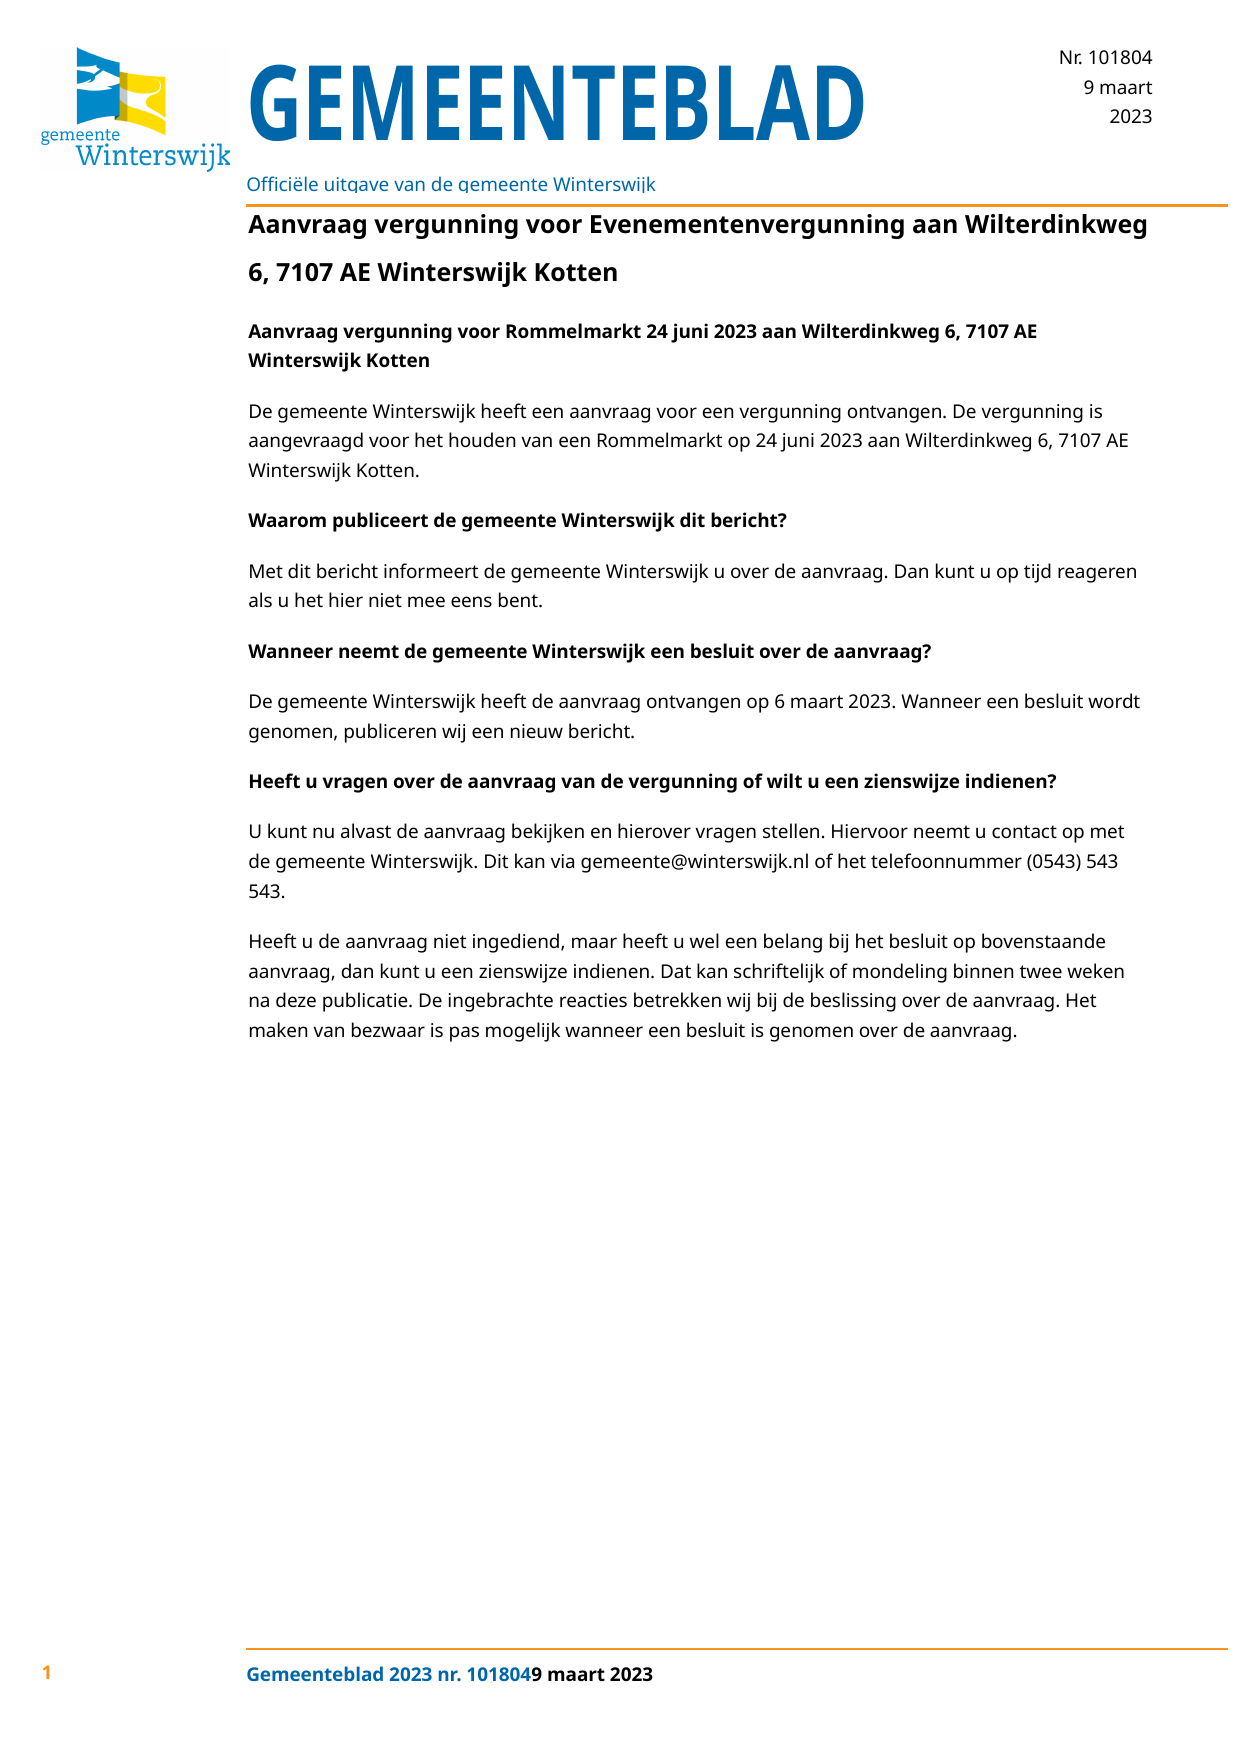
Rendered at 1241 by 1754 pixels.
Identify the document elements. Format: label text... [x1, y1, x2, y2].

text Heeft u de aanvraag niet ingediend, maar heeft u wel een belang bij het besluit op bovenstaande aanvraag, dan kunt u een zienswijze indienen. Dat kan schriftelijk of mondeling binnen twee weken na deze publicatie. De ingebrachte reacties betrekken wij bij de beslissing over de aanvraag. Het maken van bezwaar is pas mogelijk wanneer een besluit is genomen over de aanvraag. [248, 928, 1152, 1043]
picture [41, 47, 231, 172]
text Aanvraag vergunning voor Rommelmarkt 24 juni 2023 aan Wilterdinkweg 6, 7107 AE Winterswijk Kotten [248, 318, 1152, 373]
text U kunt nu alvast de aanvraag bekijken en hierover vragen stellen. Hiervoor neemt u contact op met de gemeente Winterswijk. Dit kan via gemeente@winterswijk.nl of het telefoonnummer (0543) 543 543. [248, 819, 1152, 904]
text Met dit bericht informeert de gemeente Winterswijk u over de aanvraag. Dan kunt u op tijd reageren als u het hier niet mee eens bent. [248, 558, 1152, 613]
text Wanneer neemt de gemeente Winterswijk een besluit over de aanvraag? [248, 638, 1152, 664]
text Aanvraag vergunning voor Evenementenvergunning aan Wilterdinkweg 6, 7107 AE Winterswijk Kotten [248, 207, 1152, 288]
text Waarom publiceert de gemeente Winterswijk dit bericht? [248, 507, 1152, 533]
picture [225, 153, 231, 162]
text De gemeente Winterswijk heeft een aanvraag voor een vergunning ontvangen. De vergunning is aangevraagd voor het houden van een Rommelmarkt op 24 juni 2023 aan Wilterdinkweg 6, 7107 AE Winterswijk Kotten. [248, 398, 1152, 483]
text Heeft u vragen over de aanvraag van de vergunning of wilt u een zienswijze indienen? [248, 768, 1152, 794]
text De gemeente Winterswijk heeft de aanvraag ontvangen op 6 maart 2023. Wanneer een besluit wordt genomen, publiceren wij een nieuw bericht. [248, 688, 1152, 744]
